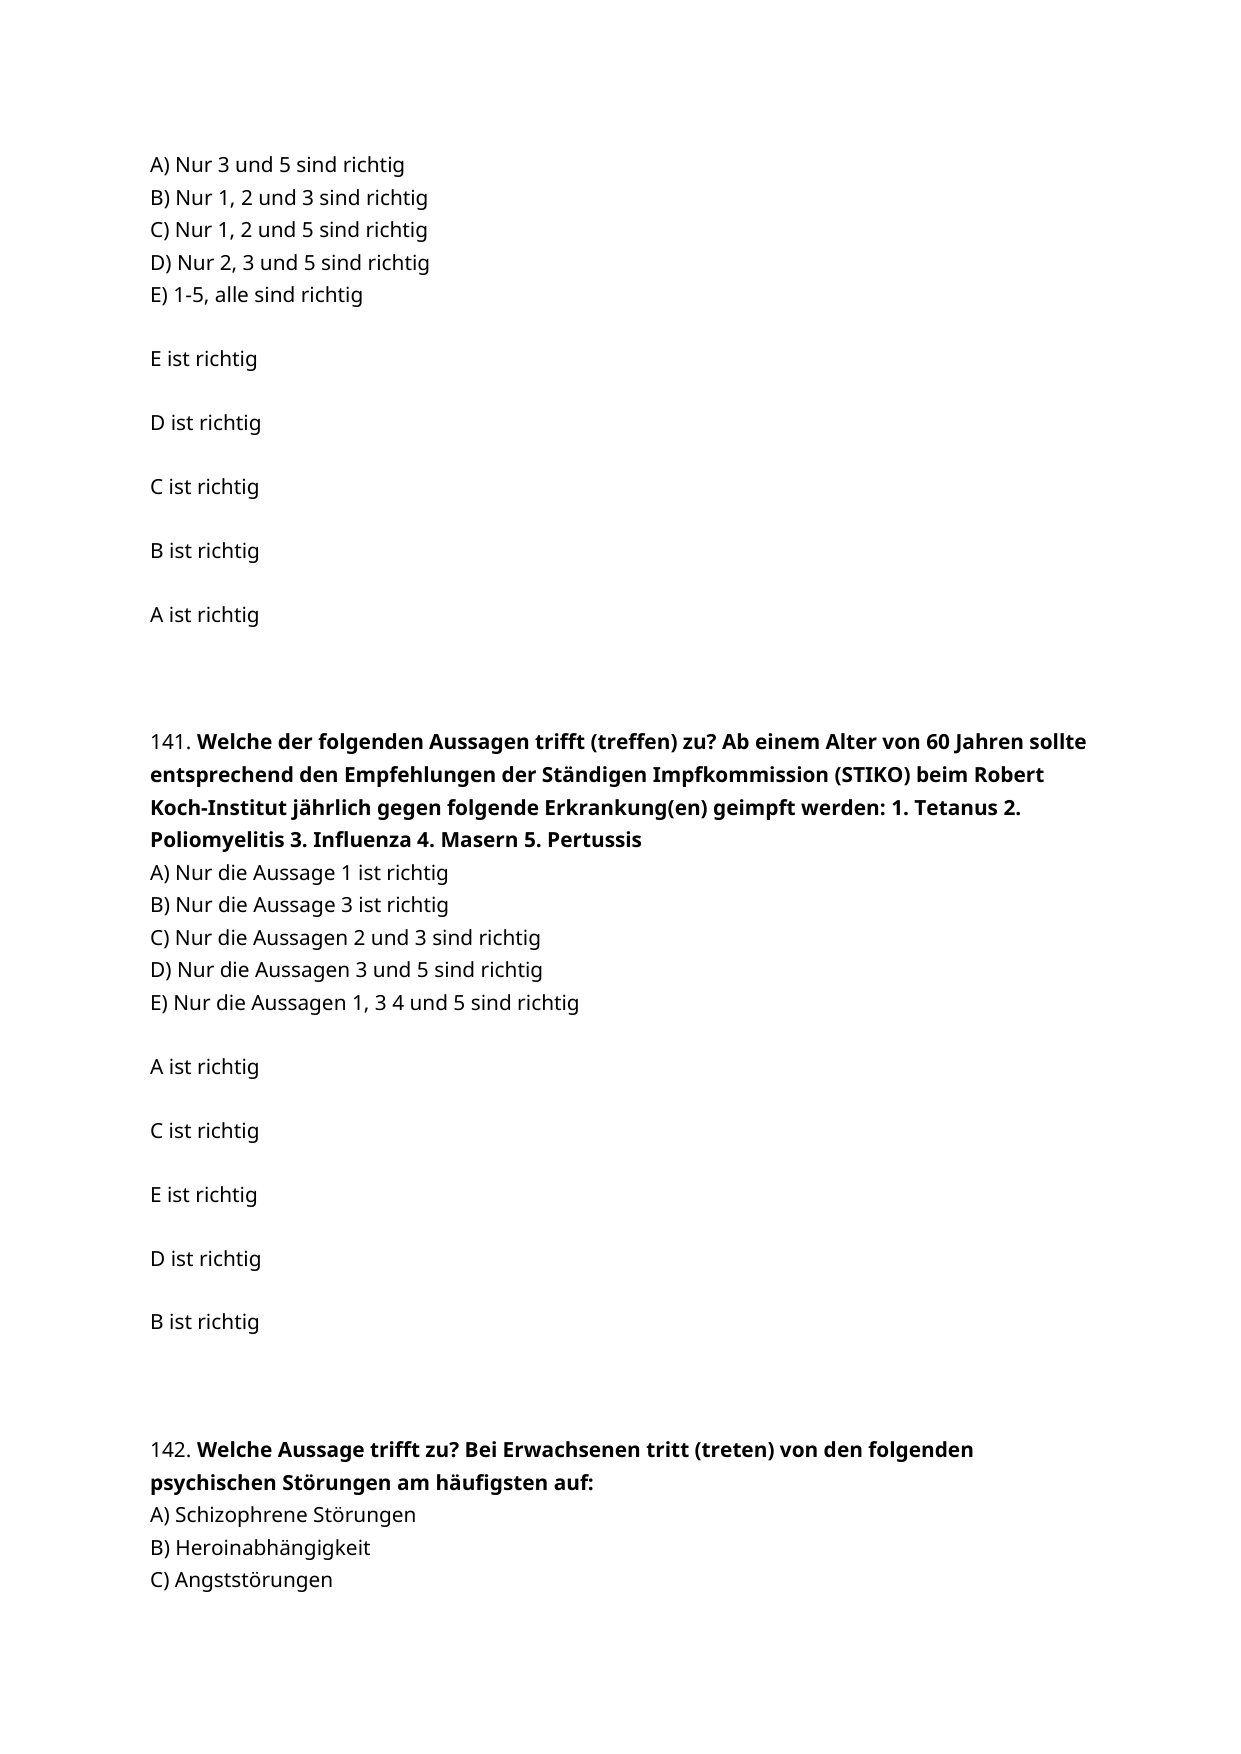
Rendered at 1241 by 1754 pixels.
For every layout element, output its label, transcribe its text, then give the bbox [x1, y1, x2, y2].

text C ist richtig [150, 1116, 1090, 1144]
text 141. Welche der folgenden Aussagen trifft (treffen) zu? Ab einem Alter von 60 Jahren sollte entsprechend den Empfehlungen der Ständigen Impfkommission (STIKO) beim Robert Koch-Institut jährlich gegen folgende Erkrankung(en) geimpft werden: 1. Tetanus 2. Poliomyelitis 3. Influenza 4. Masern 5. Pertussis A) Nur die Aussage 1 ist richtig B) Nur die Aussage 3 ist richtig C) Nur die Aussagen 2 und 3 sind richtig D) Nur die Aussagen 3 und 5 sind richtig E) Nur die Aussagen 1, 3 4 und 5 sind richtig [150, 727, 1090, 1017]
text A ist richtig [150, 600, 1090, 628]
text B ist richtig [150, 536, 1090, 564]
text D ist richtig [150, 1244, 1090, 1272]
text C ist richtig [150, 472, 1090, 500]
text E ist richtig [150, 1180, 1090, 1208]
text D ist richtig [150, 408, 1090, 437]
text A) Nur 3 und 5 sind richtig B) Nur 1, 2 und 3 sind richtig C) Nur 1, 2 und 5 sind richtig D) Nur 2, 3 und 5 sind richtig E) 1-5, alle sind richtig [150, 150, 1090, 309]
text A ist richtig [150, 1052, 1090, 1081]
text B ist richtig [150, 1307, 1090, 1336]
text E ist richtig [150, 344, 1090, 373]
text 142. Welche Aussage trifft zu? Bei Erwachsenen tritt (treten) von den folgenden psychischen Störungen am häufigsten auf: A) Schizophrene Störungen B) Heroinabhängigkeit C) Angststörungen [150, 1435, 1090, 1594]
